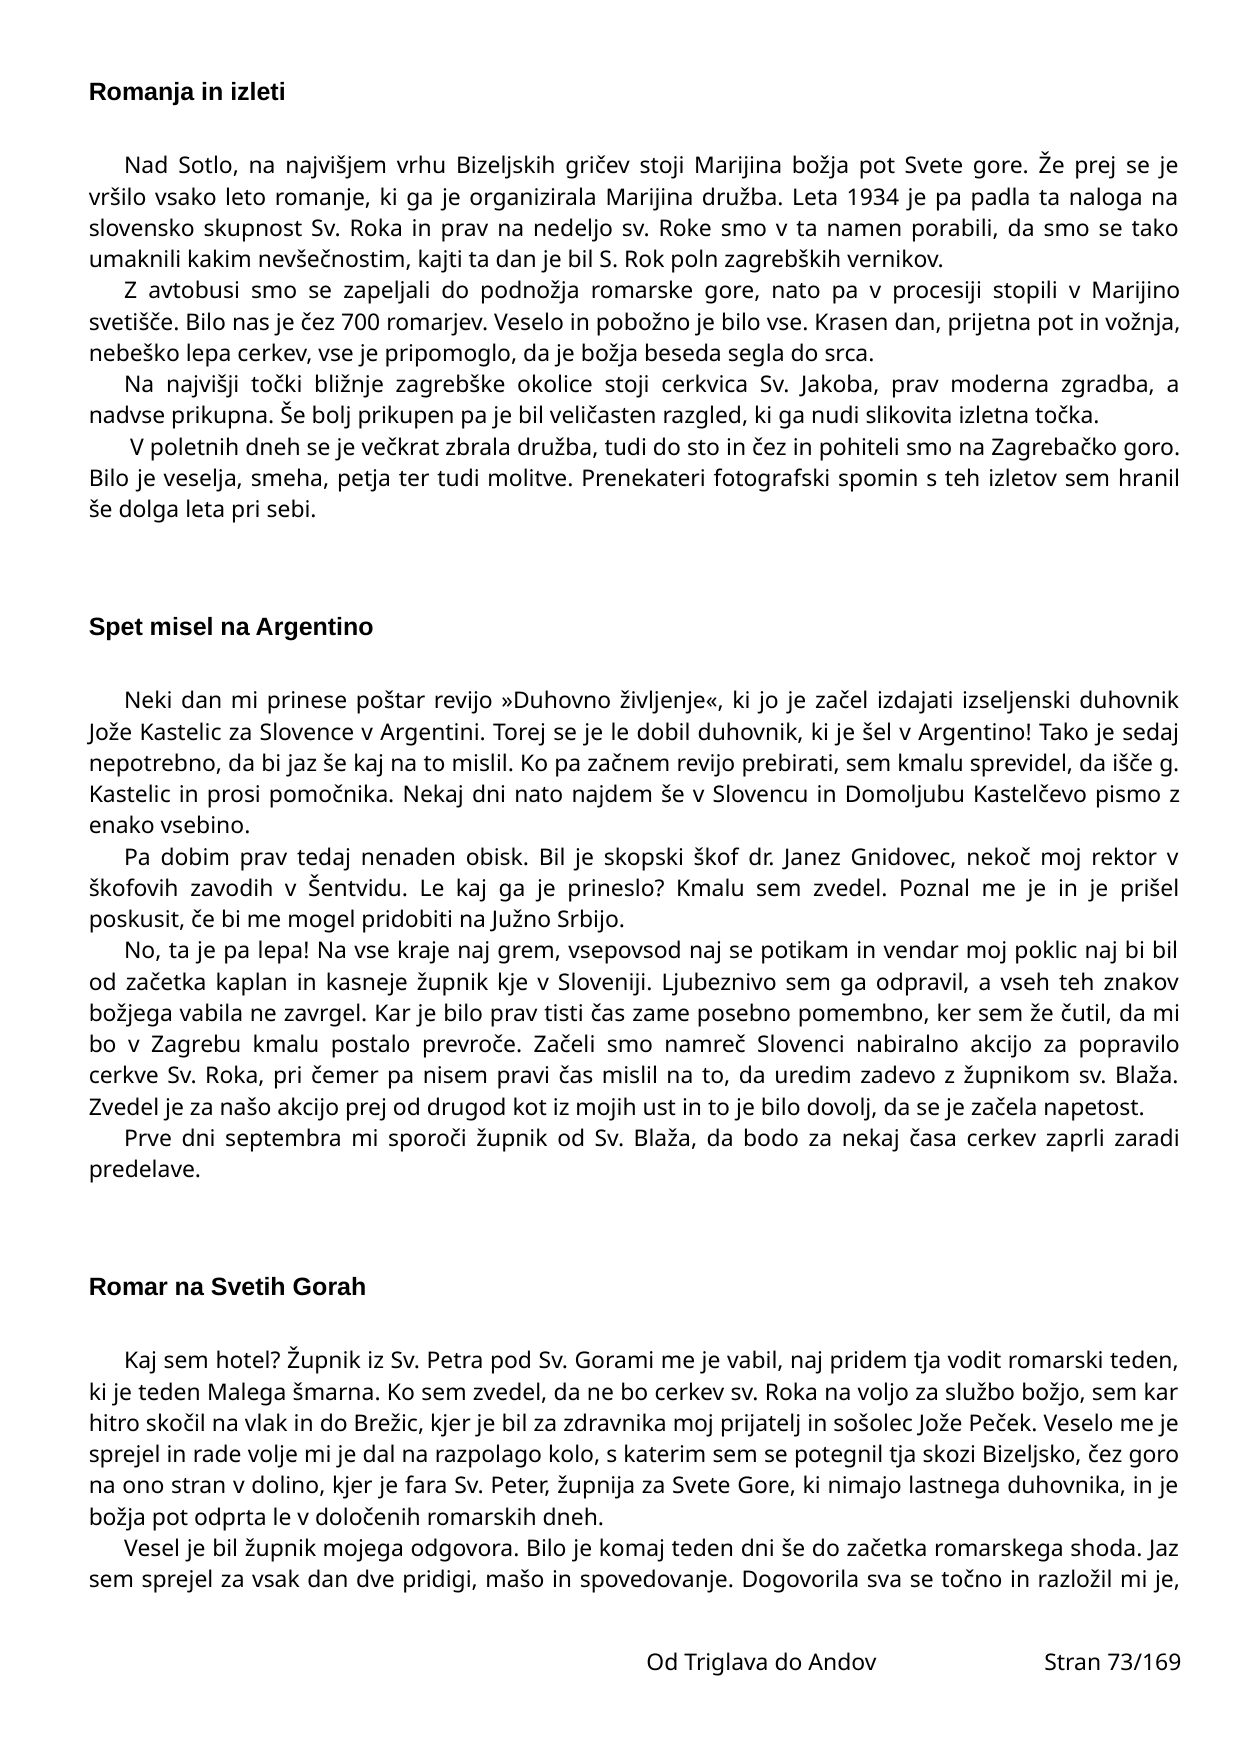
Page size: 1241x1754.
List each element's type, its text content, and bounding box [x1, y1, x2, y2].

text Pa dobim prav tedaj nenaden obisk. Bil je skopski škof dr. Janez Gnidovec, nekoč moj rektor v škofovih zavodih v Šentvidu. Le kaj ga je prineslo? Kmalu sem zvedel. Poznal me je in je prišel poskusit, če bi me mogel pridobiti na Južno Srbijo. [88, 841, 1181, 934]
text No, ta je pa lepa! Na vse kraje naj grem, vsepovsod naj se potikam in vendar moj poklic naj bi bil od začetka kaplan in kasneje župnik kje v Sloveniji. Ljubeznivo sem ga odpravil, a vseh teh znakov božjega vabila ne zavrgel. Kar je bilo prav tisti čas zame posebno pomembno, ker sem že čutil, da mi bo v Zagrebu kmalu postalo prevroče. Začeli smo namreč Slovenci nabiralno akcijo za popravilo cerkve Sv. Roka, pri čemer pa nisem pravi čas mislil na to, da uredim zadevo z župnikom sv. Blaža. Zvedel je za našo akcijo prej od drugod kot iz mojih ust in to je bilo dovolj, da se je začela napetost. [88, 934, 1181, 1122]
subtitle Spet misel na Argentino [88, 612, 1181, 641]
text Neki dan mi prinese poštar revijo »Duhovno življenje«, ki jo je začel izdajati izseljenski duhovnik Jože Kastelic za Slovence v Argentini. Torej se je le dobil duhovnik, ki je šel v Argentino! Tako je sedaj nepotrebno, da bi jaz še kaj na to mislil. Ko pa začnem revijo prebirati, sem kmalu sprevidel, da išče g. Kastelic in prosi pomočnika. Nekaj dni nato najdem še v Slovencu in Domoljubu Kastelčevo pismo z enako vsebino. [88, 684, 1181, 841]
text V poletnih dneh se je večkrat zbrala družba, tudi do sto in čez in pohiteli smo na Zagrebačko goro. Bilo je veselja, smeha, petja ter tudi molitve. Prenekateri fotografski spomin s teh izletov sem hranil še dolga leta pri sebi. [88, 431, 1181, 524]
text Na najvišji točki bližnje zagrebške okolice stoji cerkvica Sv. Jakoba, prav moderna zgradba, a nadvse prikupna. Še bolj prikupen pa je bil veličasten razgled, ki ga nudi slikovita izletna točka. [88, 368, 1181, 431]
text Kaj sem hotel? Župnik iz Sv. Petra pod Sv. Gorami me je vabil, naj pridem tja vodit romarski teden, ki je teden Malega šmarna. Ko sem zvedel, da ne bo cerkev sv. Roka na voljo za službo božjo, sem kar hitro skočil na vlak in do Brežic, kjer je bil za zdravnika moj prijatelj in sošolec Jože Peček. Veselo me je sprejel in rade volje mi je dal na razpolago kolo, s katerim sem se potegnil tja skozi Bizeljsko, čez goro na ono stran v dolino, kjer je fara Sv. Peter, župnija za Svete Gore, ki nimajo lastnega duhovnika, in je božja pot odprta le v določenih romarskih dneh. [88, 1344, 1181, 1532]
text Prve dni septembra mi sporoči župnik od Sv. Blaža, da bodo za nekaj časa cerkev zaprli zaradi predelave. [88, 1122, 1181, 1184]
text Z avtobusi smo se zapeljali do podnožja romarske gore, nato pa v procesiji stopili v Marijino svetišče. Bilo nas je čez 700 romarjev. Veselo in pobožno je bilo vse. Krasen dan, prijetna pot in vožnja, nebeško lepa cerkev, vse je pripomoglo, da je božja beseda segla do srca. [88, 274, 1181, 368]
text Nad Sotlo, na najvišjem vrhu Bizeljskih gričev stoji Marijina božja pot Svete gore. Že prej se je vršilo vsako leto romanje, ki ga je organizirala Marijina družba. Leta 1934 je pa padla ta naloga na slovensko skupnost Sv. Roka in prav na nedeljo sv. Roke smo v ta namen porabili, da smo se tako umaknili kakim nevšečnostim, kajti ta dan je bil S. Rok poln zagrebških vernikov. [88, 149, 1181, 274]
subtitle Romanja in izleti [88, 77, 1181, 106]
subtitle Romar na Svetih Gorah [88, 1272, 1181, 1301]
text Vesel je bil župnik mojega odgovora. Bilo je komaj teden dni še do začetka romarskega shoda. Jaz sem sprejel za vsak dan dve pridigi, mašo in spovedovanje. Dogovorila sva se točno in razložil mi je, [88, 1532, 1181, 1594]
